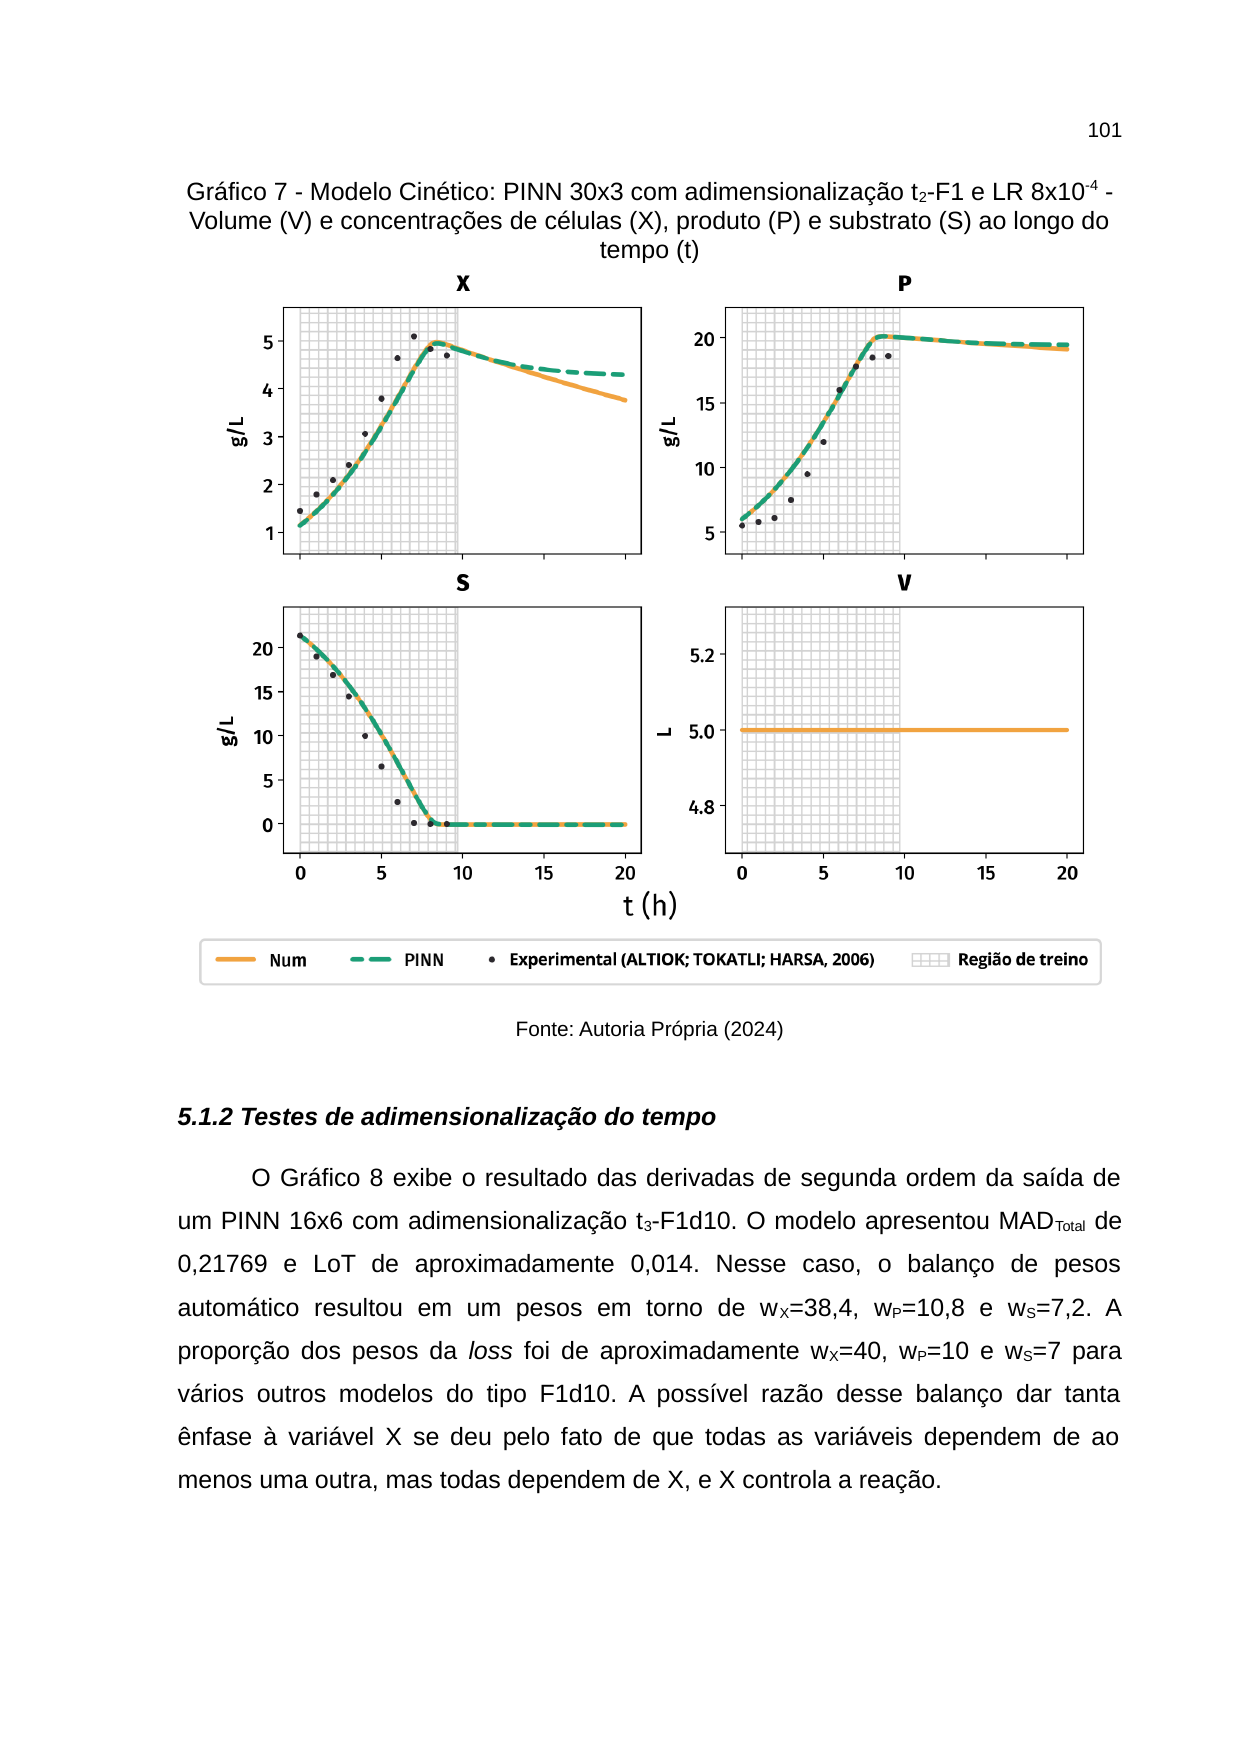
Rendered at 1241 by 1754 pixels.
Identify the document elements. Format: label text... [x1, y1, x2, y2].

subtitle Testes de adimensionalização do tempo [177, 1102, 1122, 1131]
text O Gráfico 8 exibe o resultado das derivadas de segunda ordem da saída de um PINN 16x6 com adimensionalização t3-F1d10. O modelo apresentou MADTotal de 0,21769 e LoT de aproximadamente 0,014. Nesse caso, o balanço de pesos automático resultou em um pesos em torno de wX=38,4, wP=10,8 e wS=7,2. A proporção dos pesos da loss foi de aproximadamente wX=40, wP=10 e wS=7 para vários outros modelos do tipo F1d10. A possível razão desse balanço dar tanta ênfase à variável X se deu pelo fato de que todas as variáveis dependem de ao menos uma outra, mas todas dependem de X, e X controla a reação. [177, 1163, 1122, 1494]
picture [177, 263, 1123, 1011]
text Gráfico 7 - Modelo Cinético: PINN 30x3 com adimensionalização t2-F1 e LR 8x10-4 - Volume (V) e concentrações de células (X), produto (P) e substrato (S) ao longo do tempo (t) [177, 177, 1122, 263]
text Fonte: Autoria Própria (2024) [177, 1011, 1122, 1041]
